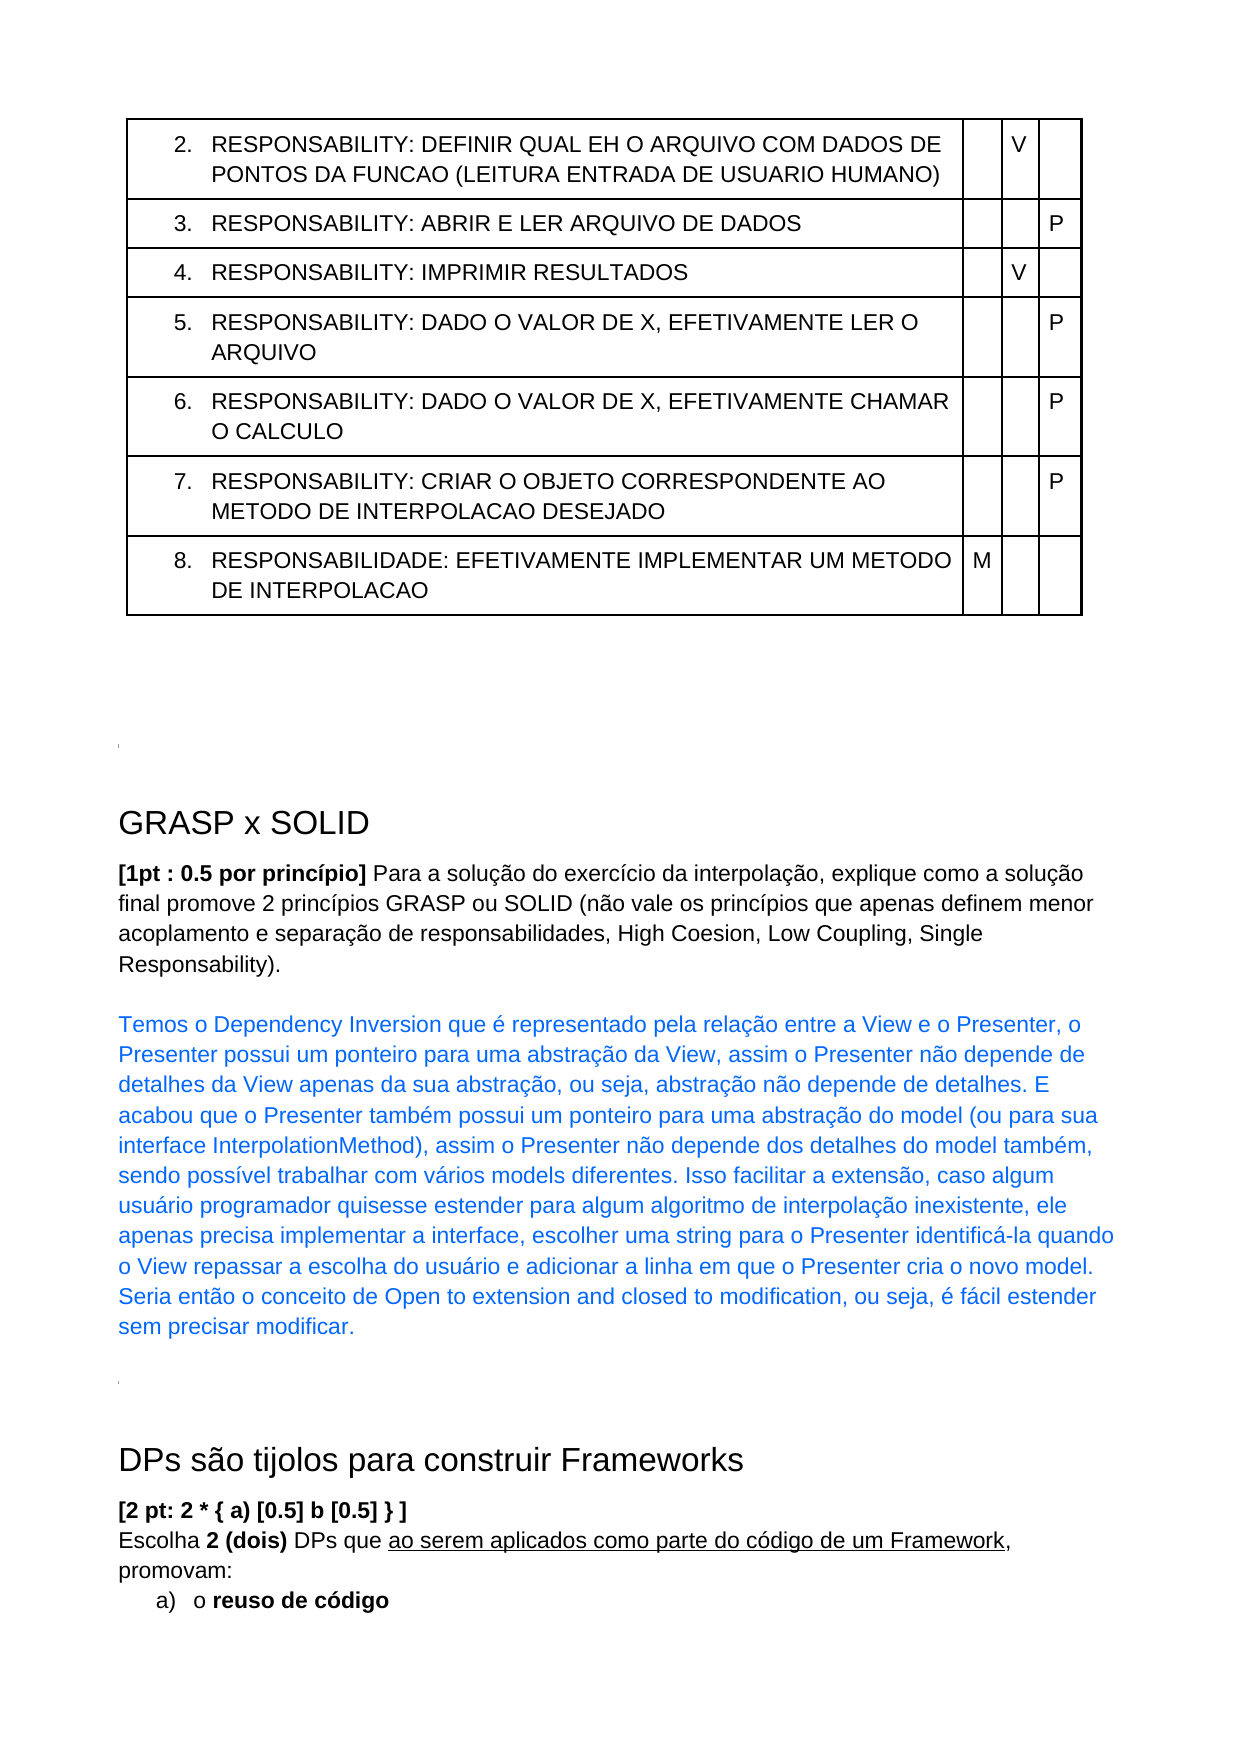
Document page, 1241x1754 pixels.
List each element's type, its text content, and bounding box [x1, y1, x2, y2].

table_cell [964, 120, 1001, 198]
table_cell [1003, 200, 1038, 247]
subtitle GRASP x SOLID [118, 803, 1122, 842]
table_cell [964, 298, 1001, 376]
table_cell [1003, 457, 1038, 534]
subtitle DPs são tijolos para construir Frameworks [118, 1440, 1122, 1478]
table_cell RESPONSABILITY: DEFINIR QUAL EH O ARQUIVO COM DADOS DE PONTOS DA FUNCAO (LEITURA ENTRADA DE USUARIO HUMANO) [128, 120, 962, 198]
table_cell [964, 249, 1001, 296]
table_cell RESPONSABILITY: CRIAR O OBJETO CORRESPONDENTE AO METODO DE INTERPOLACAO DESEJADO [128, 457, 962, 534]
table_cell [1040, 537, 1080, 614]
table_cell RESPONSABILITY: DADO O VALOR DE X, EFETIVAMENTE LER O ARQUIVO [128, 298, 962, 376]
table_cell [1003, 537, 1038, 614]
table_cell RESPONSABILITY: ABRIR E LER ARQUIVO DE DADOS [128, 200, 962, 247]
table_cell RESPONSABILITY: DADO O VALOR DE X, EFETIVAMENTE CHAMAR O CALCULO [128, 378, 962, 455]
table_cell [1003, 378, 1038, 455]
table_cell RESPONSABILITY: IMPRIMIR RESULTADOS [128, 249, 962, 296]
text [2 pt: 2 * { a) [0.5] b [0.5] } ] [118, 1497, 1122, 1523]
table_cell P [1040, 200, 1080, 247]
text [1pt : 0.5 por princípio] Para a solução do exercício da interpolação, explique como a solução final promove 2 princípios GRASP ou SOLID (não vale os princípios que apenas definem menor acoplamento e separação de responsabilidades, High Coesion, Low Coupling, Single Responsability). [118, 860, 1122, 977]
table_cell [1003, 298, 1038, 376]
list o reuso de código [156, 1587, 1122, 1613]
table_cell P [1040, 457, 1080, 534]
text Escolha 2 (dois) DPs que ao serem aplicados como parte do código de um Framework, promovam: [118, 1527, 1122, 1583]
table_cell P [1040, 298, 1080, 376]
table_cell P [1040, 378, 1080, 455]
table_cell V [1003, 120, 1038, 198]
table_cell [964, 378, 1001, 455]
table_cell [1040, 249, 1080, 296]
table_cell [1040, 120, 1080, 198]
table_cell [964, 200, 1001, 247]
table_cell M [964, 537, 1001, 614]
table_cell [964, 457, 1001, 534]
table_cell RESPONSABILIDADE: EFETIVAMENTE IMPLEMENTAR UM METODO DE INTERPOLACAO [128, 537, 962, 614]
text Temos o Dependency Inversion que é representado pela relação entre a View e o Presenter, o Presenter possui um ponteiro para uma abstração da View, assim o Presenter não depende de detalhes da View apenas da sua abstração, ou seja, abstração não depende de detalhes. E acabou que o Presenter também possui um ponteiro para uma abstração do model (ou para sua interface InterpolationMethod), assim o Presenter não depende dos detalhes do model também, sendo possível trabalhar com vários models diferentes. Isso facilitar a extensão, caso algum usuário programador quisesse estender para algum algoritmo de interpolação inexistente, ele apenas precisa implementar a interface, escolher uma string para o Presenter identificá-la quando o View repassar a escolha do usuário e adicionar a linha em que o Presenter cria o novo model. Seria então o conceito de Open to extension and closed to modification, ou seja, é fácil estender sem precisar modificar. [118, 1011, 1122, 1339]
table_cell V [1003, 249, 1038, 296]
